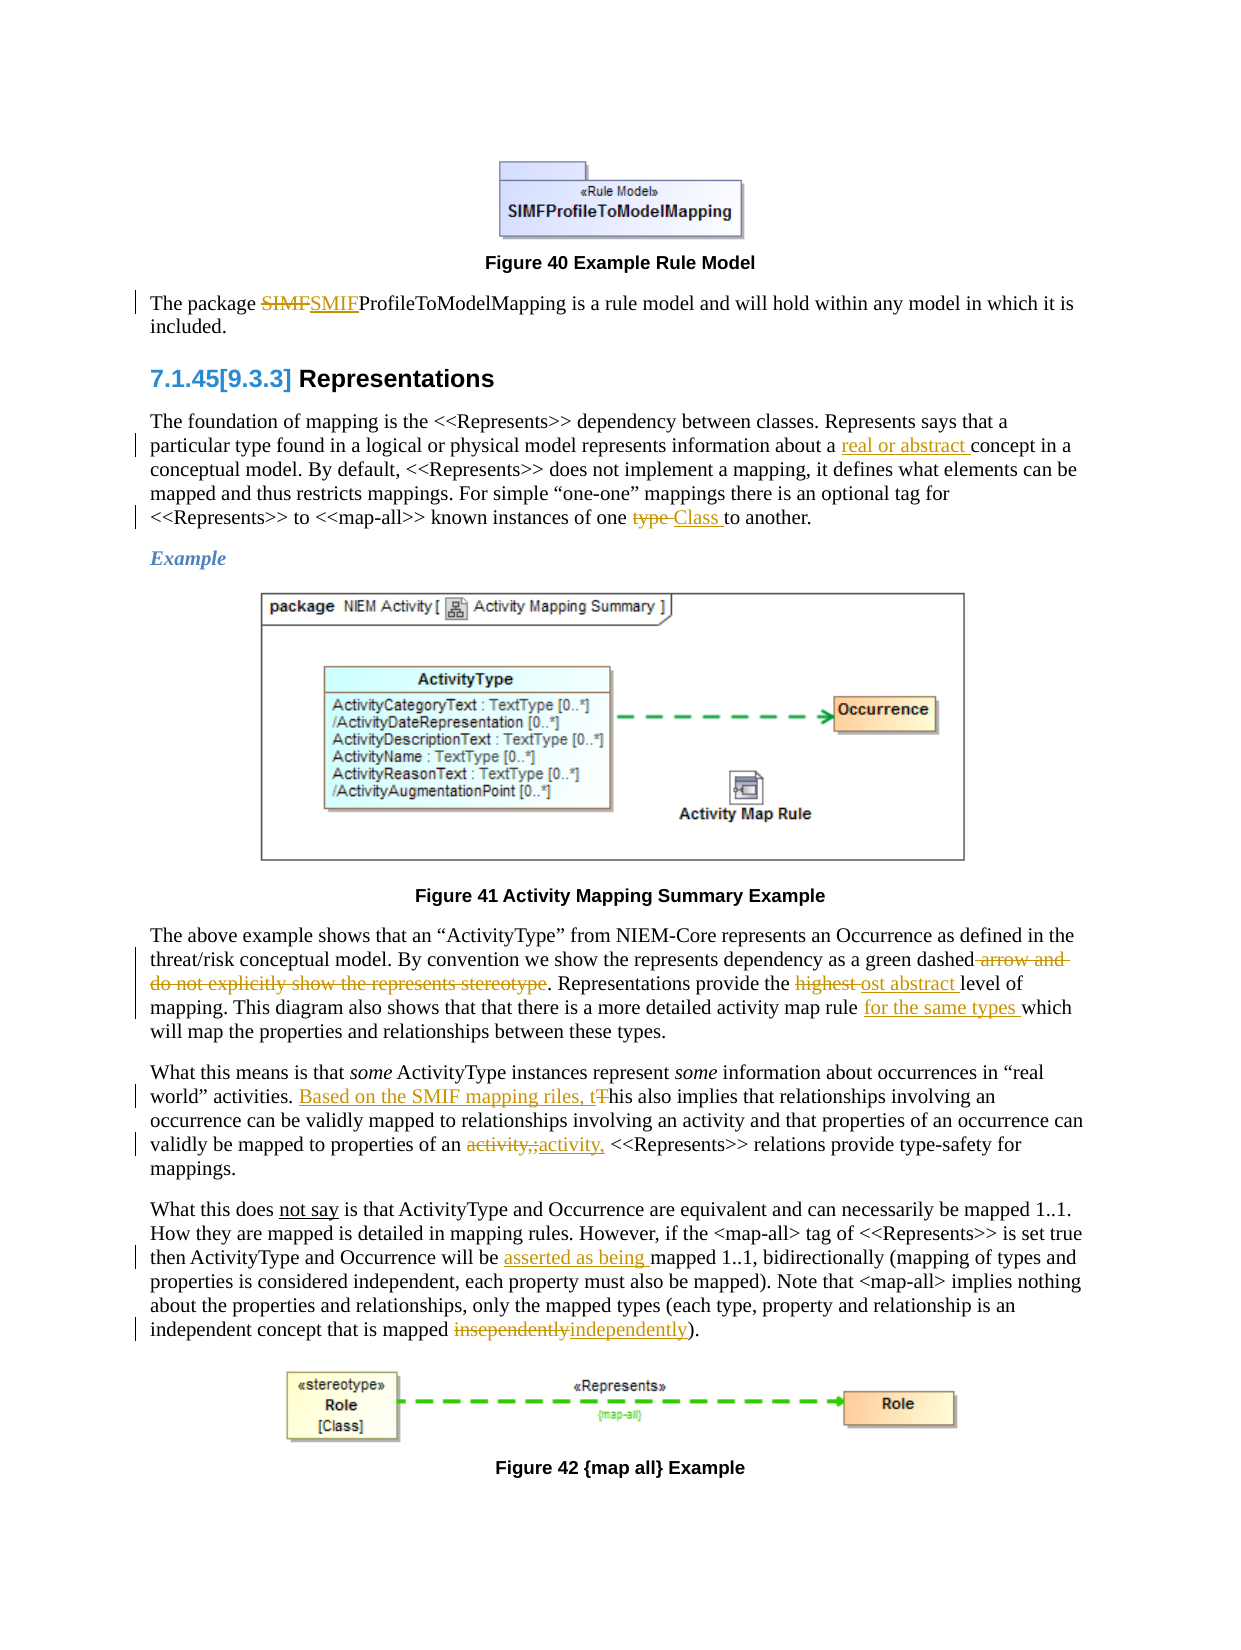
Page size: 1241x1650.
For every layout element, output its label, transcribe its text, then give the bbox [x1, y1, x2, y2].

text Figure 43 Activity Mapping Summary Example [150, 885, 1090, 906]
text Figure 42 Example Rule Model [150, 252, 1090, 274]
text The package SMIFProfileToModelMapping is a rule model and will hold within any model in which it is included. [150, 290, 1090, 338]
text Example [150, 546, 1090, 570]
text Figure 44 {map all} Example [150, 1456, 1090, 1478]
subtitle Representations [150, 363, 1090, 392]
text The above example shows that an “ActivityType” from NIEM-Core represents an Occurrence as defined in the threat/risk conceptual model. By convention we show the represents dependency as a green dashed. Representations provide the ost abstract level of mapping. This diagram also shows that that there is a more detailed activity map rule for the same types which will map the properties and relationships between these types. [150, 923, 1090, 1043]
text What this does not say is that ActivityType and Occurrence are equivalent and can necessarily be mapped 1..1. How they are mapped is detailed in mapping rules. However, if the <map-all> tag of <<Represents>> is set true then ActivityType and Occurrence will be asserted as being mapped 1..1, bidirectionally (mapping of types and properties is considered independent, each property must also be mapped). Note that <map-all> implies nothing about the properties and relationships, only the mapped types (each type, property and relationship is an independent concept that is mapped independently). [150, 1197, 1090, 1341]
text The foundation of mapping is the <<Represents>> dependency between classes. Represents says that a particular type found in a logical or physical model represents information about a real or abstract concept in a conceptual model. By default, <<Represents>> does not implement a mapping, it defines what elements can be mapped and thus restricts mappings. For simple “one-one” mappings there is an optional tag for <<Represents>> to <<map-all>> known instances of one Class to another. [150, 409, 1090, 529]
text What this means is that some ActivityType instances represent some information about occurrences in “real world” activities. Based on the SMIF mapping riles, this also implies that relationships involving an occurrence can be validly mapped to relationships involving an activity and that properties of an occurrence can validly be mapped to properties of an activity, <<Represents>> relations provide type-safety for mappings. [150, 1060, 1090, 1180]
picture [487, 150, 753, 248]
picture [273, 1358, 967, 1452]
picture [254, 586, 985, 881]
